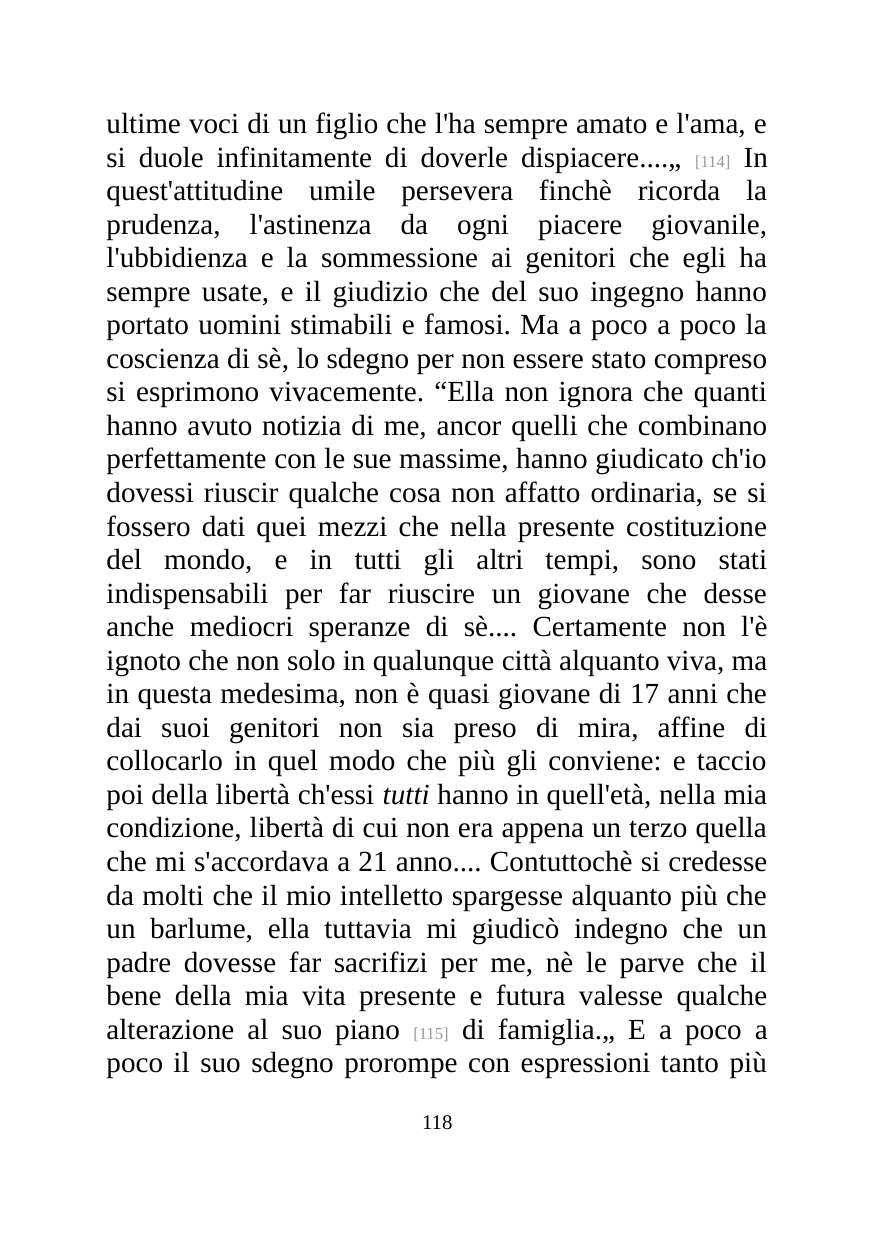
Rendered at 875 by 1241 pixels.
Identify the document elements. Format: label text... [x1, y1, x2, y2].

text ultime voci di un figlio che l'ha sempre amato e l'ama, e si duole infinitamente di doverle dispiacere....„ [114] In quest'attitudine umile persevera finchè ricorda la prudenza, l'astinenza da ogni piacere giovanile, l'ubbidienza e la sommessione ai genitori che egli ha sempre usate, e il giudizio che del suo ingegno hanno portato uomini stimabili e famosi. Ma a poco a poco la coscienza di sè, lo sdegno per non essere stato compreso si esprimono vivacemente. “Ella non ignora che quanti hanno avuto notizia di me, ancor quelli che combinano perfettamente con le sue massime, hanno giudicato ch'io dovessi riuscir qualche cosa non affatto ordinaria, se si fossero dati quei mezzi che nella presente costituzione del mondo, e in tutti gli altri tempi, sono stati indispensabili per far riuscire un giovane che desse anche mediocri speranze di sè.... Certamente non l'è ignoto che non solo in qualunque città alquanto viva, ma in questa medesima, non è quasi giovane di 17 anni che dai suoi genitori non sia preso di mira, affine di collocarlo in quel modo che più gli conviene: e taccio poi della libertà ch'essi tutti hanno in quell'età, nella mia condizione, libertà di cui non era appena un terzo quella che mi s'accordava a 21 anno.... Contuttochè si credesse da molti che il mio intelletto spargesse alquanto più che un barlume, ella tuttavia mi giudicò indegno che un padre dovesse far sacrifizi per me, nè le parve che il bene della mia vita presente e futura valesse qualche alterazione al suo piano [115] di famiglia.„ E a poco a poco il suo sdegno prorompe con espressioni tanto più [106, 106, 768, 1079]
